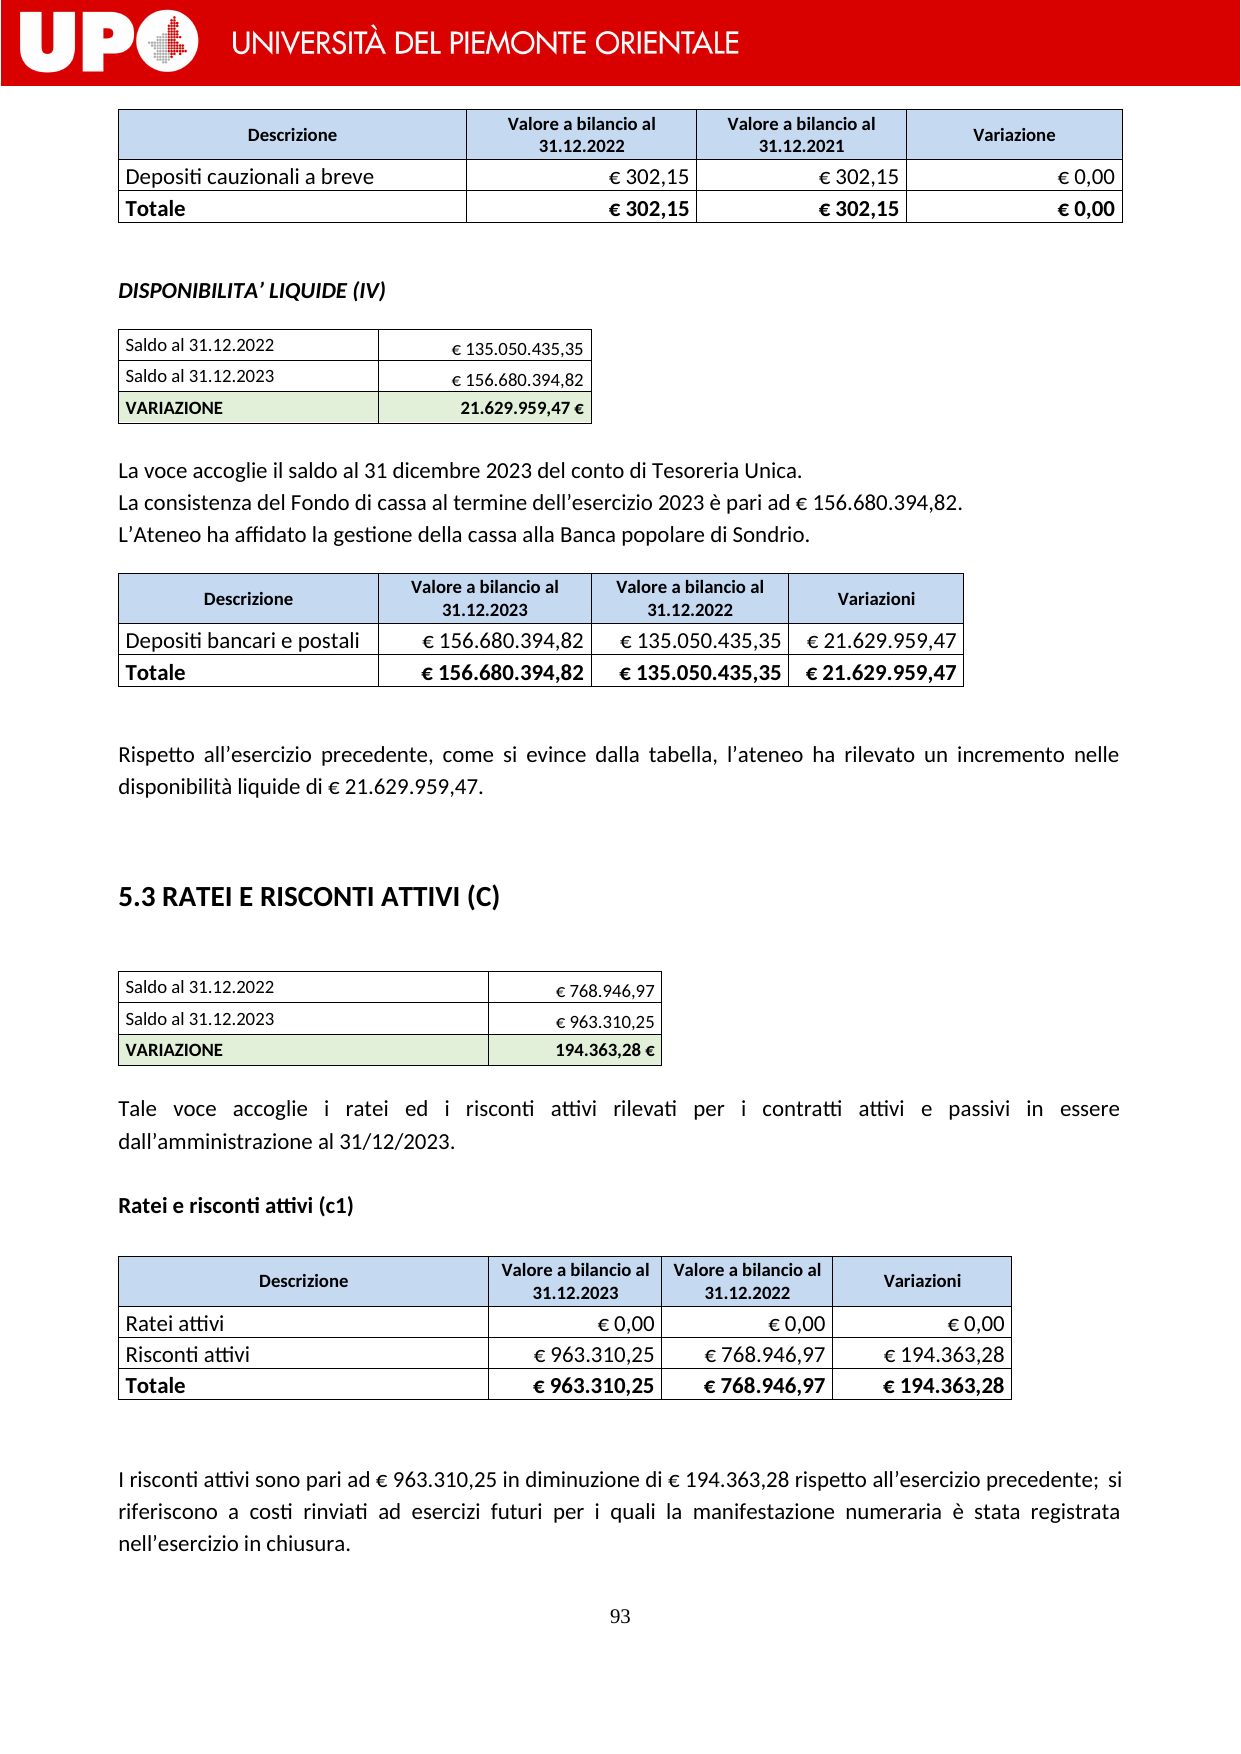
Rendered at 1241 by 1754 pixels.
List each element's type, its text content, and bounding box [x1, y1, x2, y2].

table_cell € 302,15 [467, 160, 696, 190]
table_cell € 963.310,25 [489, 1369, 661, 1399]
table_cell € 156.680.394,82 [379, 361, 591, 391]
table_cell Totale [119, 1369, 488, 1399]
table_cell VARIAZIONE [119, 392, 378, 422]
table_cell € 963.310,25 [489, 1003, 661, 1033]
table_cell Totale [119, 191, 466, 222]
table_header Valore a bilancio al 31.12.2021 [697, 110, 906, 159]
table_cell € 302,15 [467, 191, 696, 222]
table_header Descrizione [119, 110, 466, 159]
table_header Descrizione [119, 574, 378, 623]
table_cell Depositi bancari e postali [119, 624, 378, 654]
table_cell € 156.680.394,82 [379, 655, 591, 686]
table_header Variazioni [789, 574, 963, 623]
table_cell € 963.310,25 [489, 1338, 661, 1368]
table_cell Ratei attivi [119, 1307, 488, 1337]
table_cell € 0,00 [489, 1307, 661, 1337]
table_cell € 768.946,97 [662, 1338, 832, 1368]
table_header Variazione [907, 110, 1122, 159]
table_header Descrizione [119, 1257, 488, 1306]
table_cell € 768.946,97 [662, 1369, 832, 1399]
table_cell € 302,15 [697, 191, 906, 222]
table_cell € 135.050.435,35 [592, 655, 788, 686]
table_header Saldo al 31.12.2022 [119, 330, 378, 360]
table_header € 135.050.435,35 [379, 330, 591, 360]
table_cell € 194.363,28 [833, 1369, 1011, 1399]
text Ratei e risconti attivi (c1) [118, 1191, 1122, 1219]
table_header Valore a bilancio al 31.12.2023 [489, 1257, 661, 1306]
table_cell € 21.629.959,47 [789, 624, 963, 654]
table_cell € 156.680.394,82 [379, 624, 591, 654]
text DISPONIBILITA’ LIQUIDE (IV) [118, 276, 1122, 304]
text I risconti attivi sono pari ad € 963.310,25 in diminuzione di € 194.363,28 rispetto all’esercizio precedente; si riferiscono a costi rinviati ad esercizi futuri per i quali la manifestazione numeraria è stata registrata nell’esercizio in chiusura. [118, 1465, 1122, 1557]
table_cell € 135.050.435,35 [592, 624, 788, 654]
table_header Valore a bilancio al 31.12.2022 [662, 1257, 832, 1306]
table_cell € 302,15 [697, 160, 906, 190]
table_header € 768.946,97 [489, 972, 661, 1002]
table_header Saldo al 31.12.2022 [119, 972, 488, 1002]
table_cell Saldo al 31.12.2023 [119, 1003, 488, 1033]
table_cell € 194.363,28 [833, 1338, 1011, 1368]
text Rispetto all’esercizio precedente, come si evince dalla tabella, l’ateneo ha rilevato un incremento nelle disponibilità liquide di € 21.629.959,47. [118, 740, 1122, 800]
text L’Ateneo ha affidato la gestione della cassa alla Banca popolare di Sondrio. [118, 520, 1122, 548]
table_cell VARIAZIONE [119, 1035, 488, 1065]
table_header Valore a bilancio al 31.12.2023 [379, 574, 591, 623]
table_cell Totale [119, 655, 378, 686]
table_cell 194.363,28 € [489, 1035, 661, 1065]
table_cell € 0,00 [907, 191, 1122, 222]
table_cell € 0,00 [662, 1307, 832, 1337]
table_cell Saldo al 31.12.2023 [119, 361, 378, 391]
table_header Valore a bilancio al 31.12.2022 [592, 574, 788, 623]
table_header Variazioni [833, 1257, 1011, 1306]
table_cell Depositi cauzionali a breve [119, 160, 466, 190]
text La consistenza del Fondo di cassa al termine dell’esercizio 2023 è pari ad € 156.680.394,82. [118, 488, 1122, 516]
table_cell € 0,00 [833, 1307, 1011, 1337]
text Tale voce accoglie i ratei ed i risconti attivi rilevati per i contratti attivi e passivi in essere dall’amministrazione al 31/12/2023. [118, 1094, 1122, 1155]
subtitle 5.3 RATEI E RISCONTI ATTIVI (C) [118, 878, 1122, 913]
text La voce accoglie il saldo al 31 dicembre 2023 del conto di Tesoreria Unica. [118, 456, 1122, 484]
table_cell € 21.629.959,47 [789, 655, 963, 686]
table_header Valore a bilancio al 31.12.2022 [467, 110, 696, 159]
table_cell Risconti attivi [119, 1338, 488, 1368]
table_cell 21.629.959,47 € [379, 392, 591, 422]
table_cell € 0,00 [907, 160, 1122, 190]
